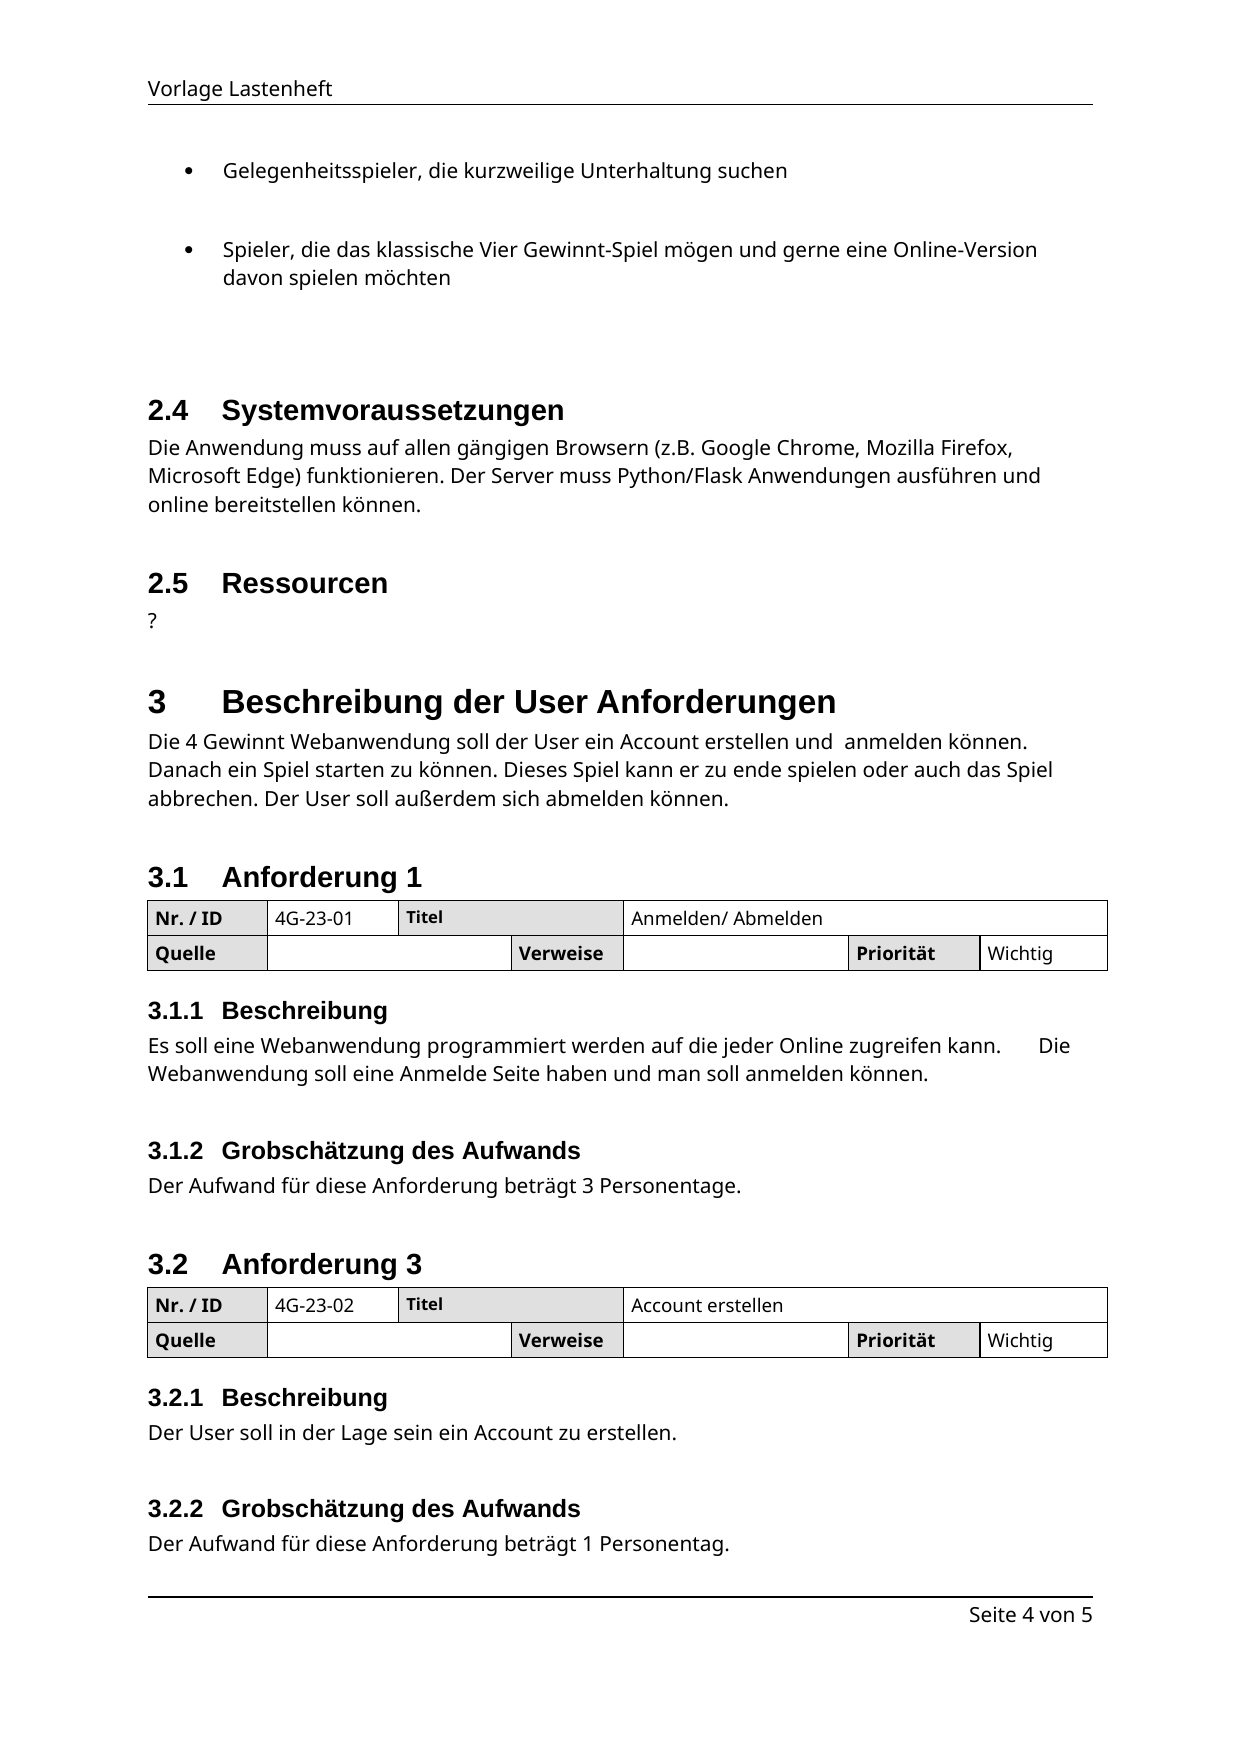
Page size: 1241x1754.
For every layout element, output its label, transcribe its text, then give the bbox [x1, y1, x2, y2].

table_header 4G-23-01 [268, 901, 398, 935]
text Die Anwendung muss auf allen gängigen Browsern (z.B. Google Chrome, Mozilla Firefox, Microsoft Edge) funktionieren. Der Server muss Python/Flask Anwendungen ausführen und online bereitstellen können. [148, 433, 1093, 518]
table_cell Quelle [148, 1323, 267, 1357]
table_cell Verweise [512, 936, 623, 970]
subtitle Anforderung 3 [148, 1247, 1093, 1281]
subtitle Grobschätzung des Aufwands [148, 1136, 1093, 1164]
table_cell Quelle [148, 936, 267, 970]
table_header Titel [399, 901, 623, 935]
table_header Anmelden/ Abmelden [624, 901, 1107, 935]
list Spieler, die das klassische Vier Gewinnt-Spiel mögen und gerne eine Online-Version davon spielen möchten [185, 235, 1093, 292]
table_cell [624, 1323, 848, 1357]
subtitle Grobschätzung des Aufwands [148, 1494, 1093, 1523]
table_cell [624, 936, 848, 970]
table_header Nr. / ID [148, 1288, 267, 1322]
table_cell Priorität [849, 936, 979, 970]
table_cell Wichtig [981, 936, 1107, 970]
table_header Account erstellen [624, 1288, 1107, 1322]
text ? [148, 606, 1093, 634]
text Der Aufwand für diese Anforderung beträgt 3 Personentage. [148, 1171, 1093, 1199]
text Es soll eine Webanwendung programmiert werden auf die jeder Online zugreifen kann. Die Webanwendung soll eine Anmelde Seite haben und man soll anmelden können. [148, 1031, 1093, 1088]
text Die 4 Gewinnt Webanwendung soll der User ein Account erstellen und anmelden können. Danach ein Spiel starten zu können. Dieses Spiel kann er zu ende spielen oder auch das Spiel abbrechen. Der User soll außerdem sich abmelden können. [148, 727, 1093, 812]
subtitle Ressourcen [148, 566, 1093, 600]
subtitle Systemvoraussetzungen [148, 393, 1093, 427]
subtitle Beschreibung der User Anforderungen [148, 682, 1093, 721]
table_cell [268, 936, 511, 970]
table_cell Wichtig [981, 1323, 1107, 1357]
text Der Aufwand für diese Anforderung beträgt 1 Personentag. [148, 1529, 1093, 1558]
list Gelegenheitsspieler, die kurzweilige Unterhaltung suchen [185, 157, 1093, 185]
table_header 4G-23-02 [268, 1288, 398, 1322]
table_cell Priorität [849, 1323, 979, 1357]
subtitle Anforderung 1 [148, 860, 1093, 894]
table_header Titel [399, 1288, 623, 1322]
subtitle Beschreibung [148, 1383, 1093, 1412]
table_header Nr. / ID [148, 901, 267, 935]
table_cell Verweise [512, 1323, 623, 1357]
subtitle Beschreibung [148, 996, 1093, 1025]
table_cell [268, 1323, 511, 1357]
text Der User soll in der Lage sein ein Account zu erstellen. [148, 1418, 1093, 1446]
